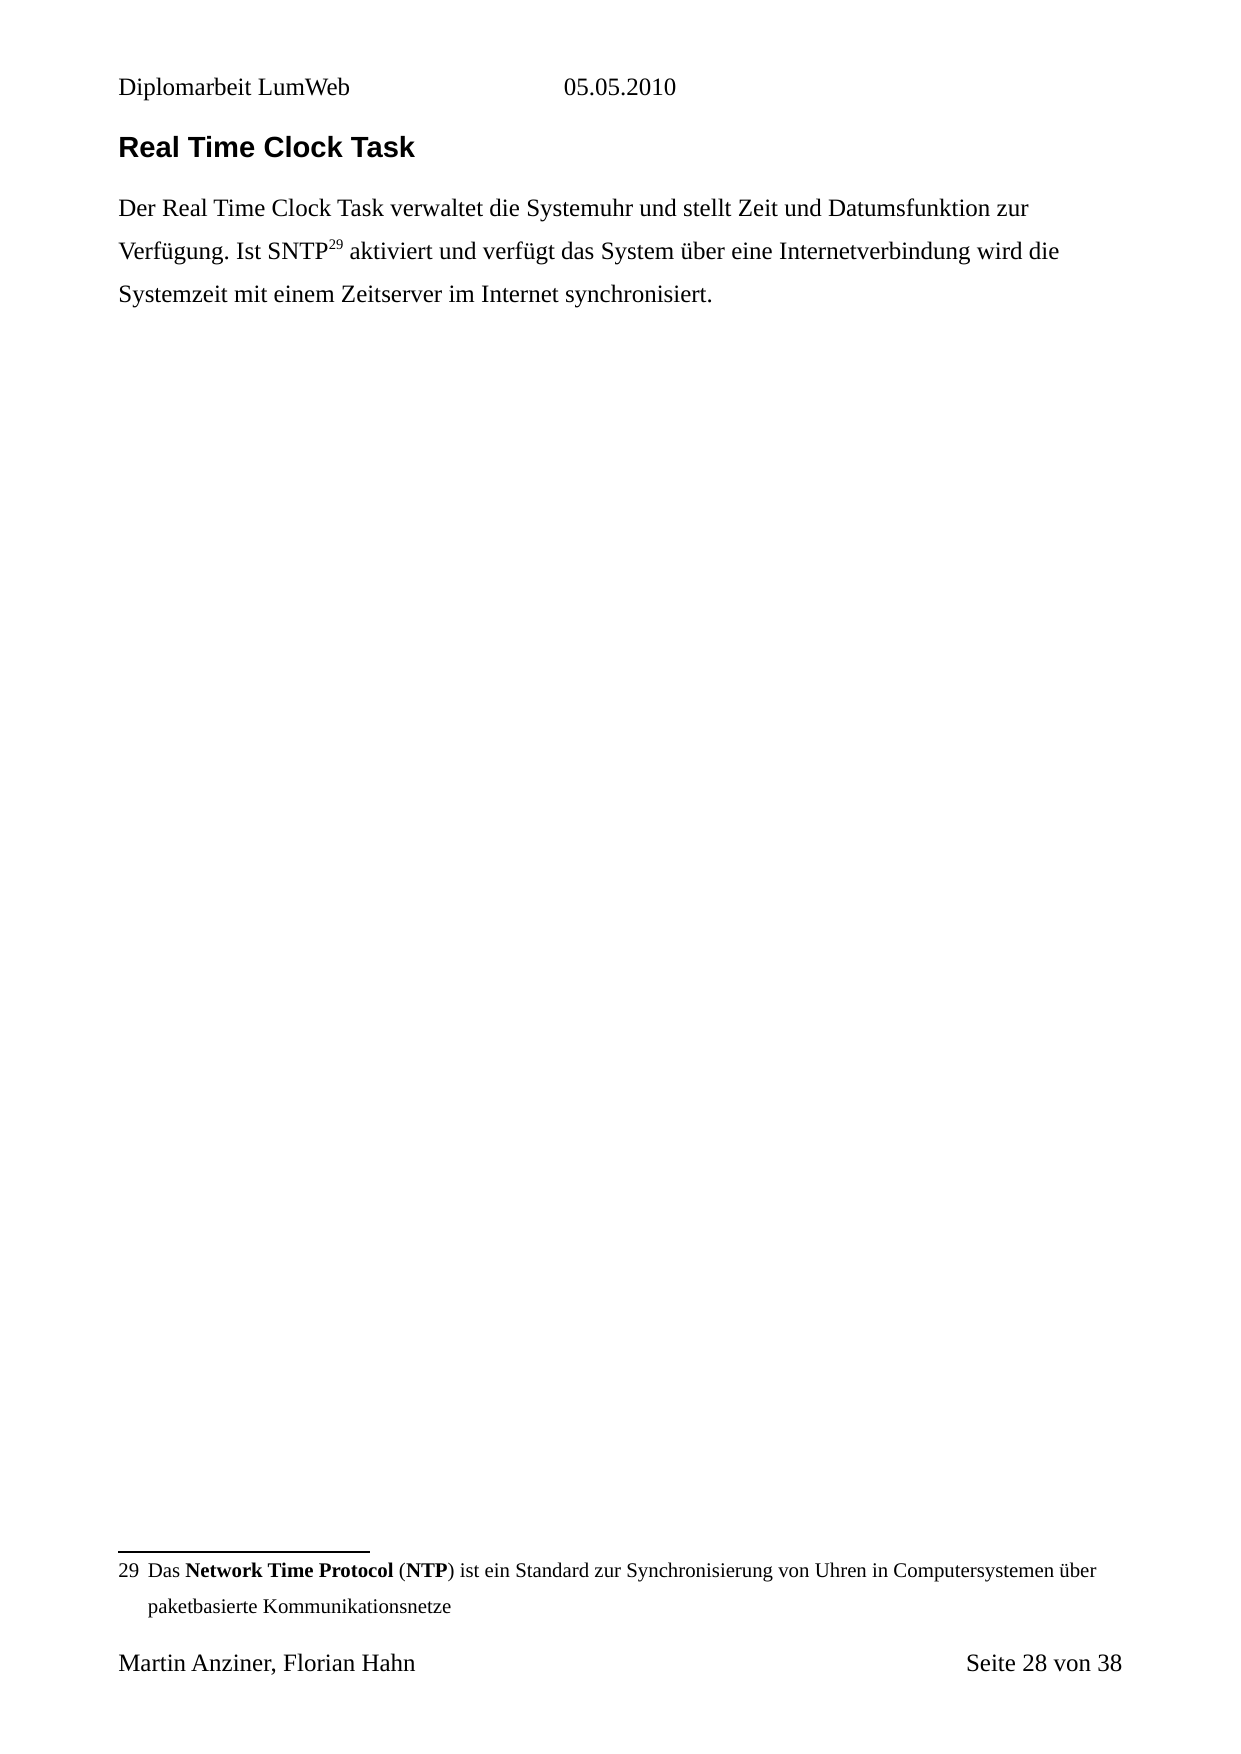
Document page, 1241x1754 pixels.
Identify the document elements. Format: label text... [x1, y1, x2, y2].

text Das Network Time Protocol (NTP) ist ein Standard zur Synchronisierung von Uhren in Computersystemen über paketbasierte Kommunikationsnetze [118, 1558, 1122, 1618]
subtitle Real Time Clock Task [118, 130, 1122, 164]
text Der Real Time Clock Task verwaltet die Systemuhr und stellt Zeit und Datumsfunktion zur Verfügung. Ist SNTP aktiviert und verfügt das System über eine Internetverbindung wird die Systemzeit mit einem Zeitserver im Internet synchronisiert. [118, 193, 1122, 308]
